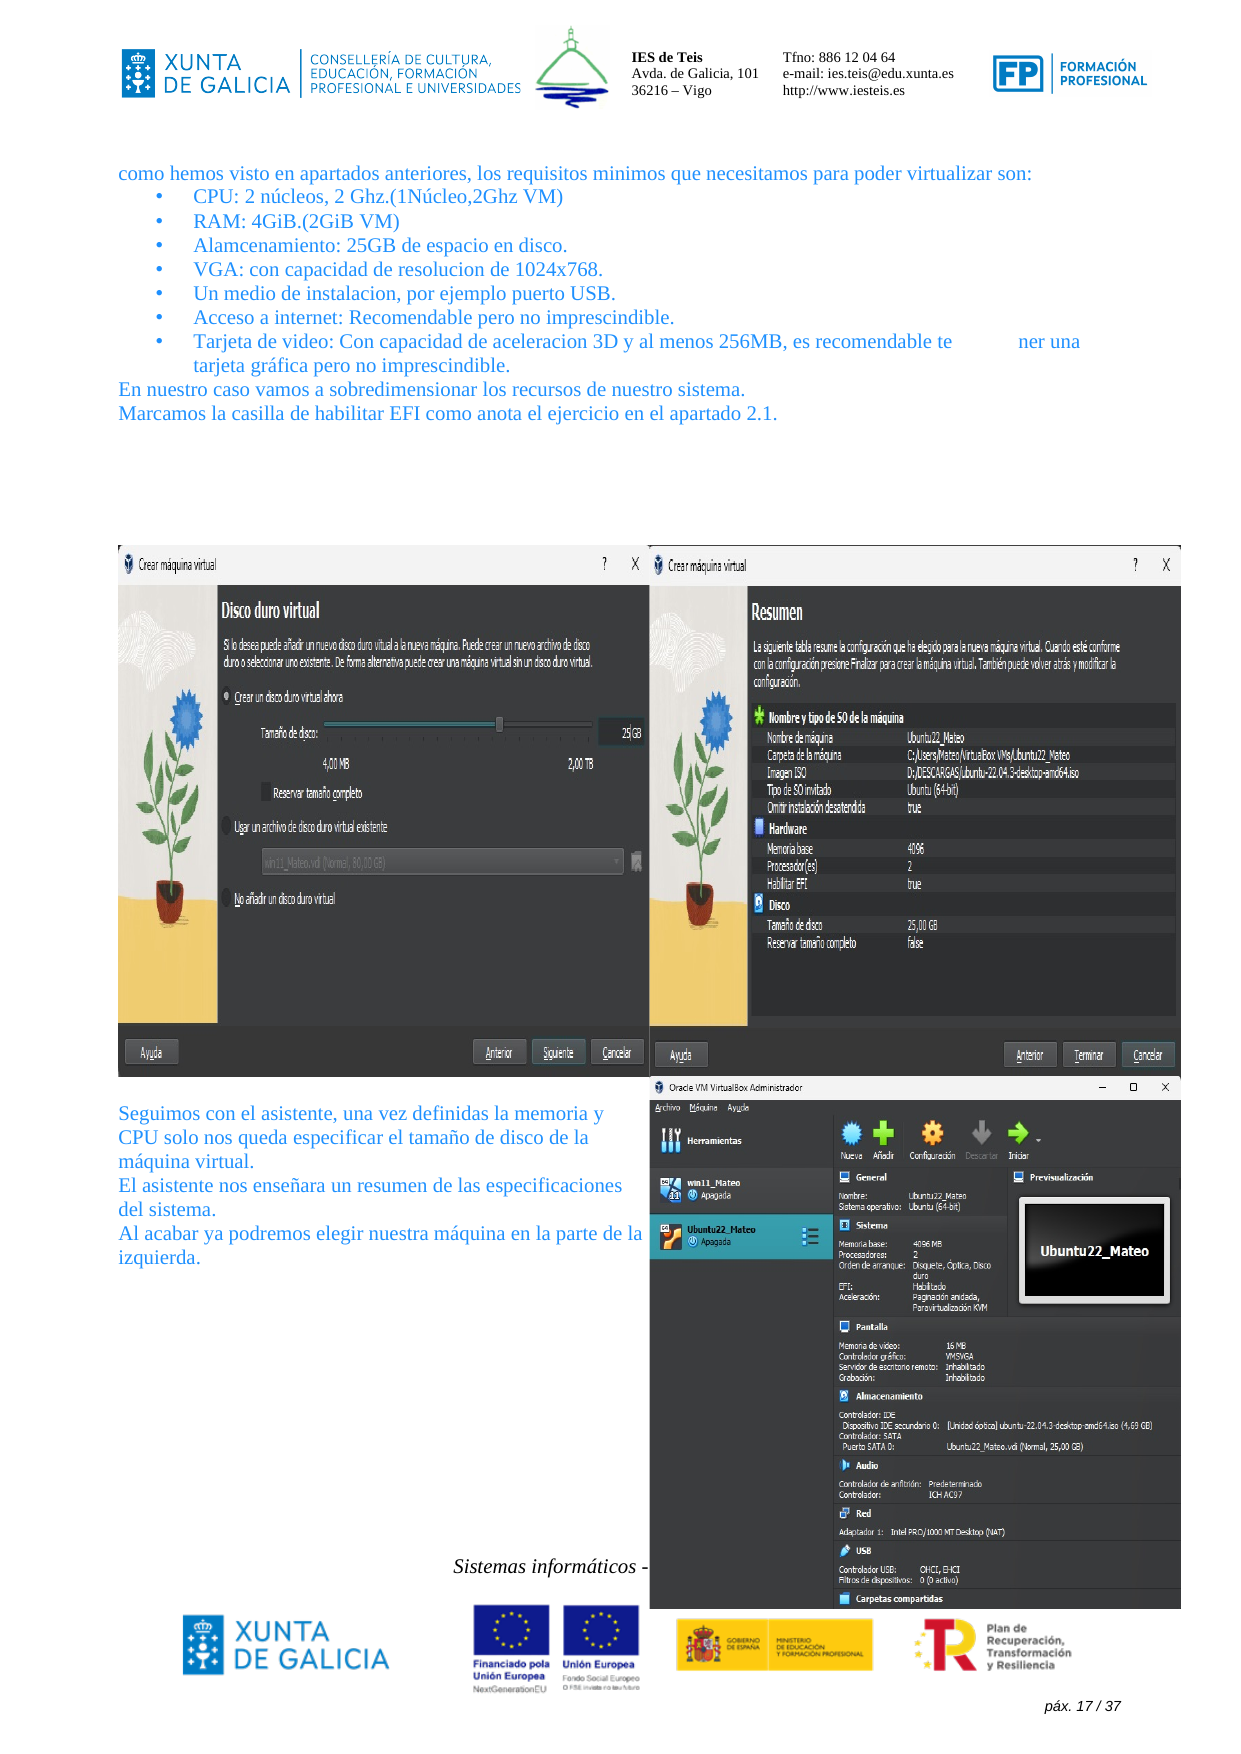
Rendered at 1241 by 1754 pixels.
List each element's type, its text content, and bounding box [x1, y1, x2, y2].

picture [118, 545, 1181, 1700]
list Acceso a internet: Recomendable pero no imprescindible. [156, 305, 1122, 329]
text como hemos visto en apartados anteriores, los requisitos minimos que necesitamos para poder virtualizar son: [118, 160, 1122, 184]
list RAM: 4GiB.(2GiB VM) [156, 208, 1122, 233]
list Alamcenamiento: 25GB de espacio en disco. [156, 233, 1122, 257]
text Seguimos con el asistente, una vez definidas la memoria y CPU solo nos queda especificar el tamaño de disco de la máquina virtual. [118, 1101, 649, 1173]
list Un medio de instalacion, por ejemplo puerto USB. [156, 281, 1122, 305]
picture [989, 50, 1153, 97]
list VGA: con capacidad de resolucion de 1024x768. [156, 257, 1122, 281]
picture [121, 49, 521, 98]
picture [534, 25, 611, 110]
list CPU: 2 núcleos, 2 Ghz.(1Núcleo,2Ghz VM) [156, 184, 1122, 208]
text El asistente nos enseñara un resumen de las especificaciones del sistema. [118, 1173, 649, 1221]
list Tarjeta de video: Con capacidad de aceleracion 3D y al menos 256MB, es recomendable te ner una tarjeta gráfica pero no imprescindible. [156, 329, 1122, 377]
text Marcamos la casilla de habilitar EFI como anota el ejercicio en el apartado 2.1. [118, 401, 1122, 425]
text Al acabar ya podremos elegir nuestra máquina en la parte de la izquierda. [118, 1221, 649, 1269]
text En nuestro caso vamos a sobredimensionar los recursos de nuestro sistema. [118, 377, 1122, 401]
